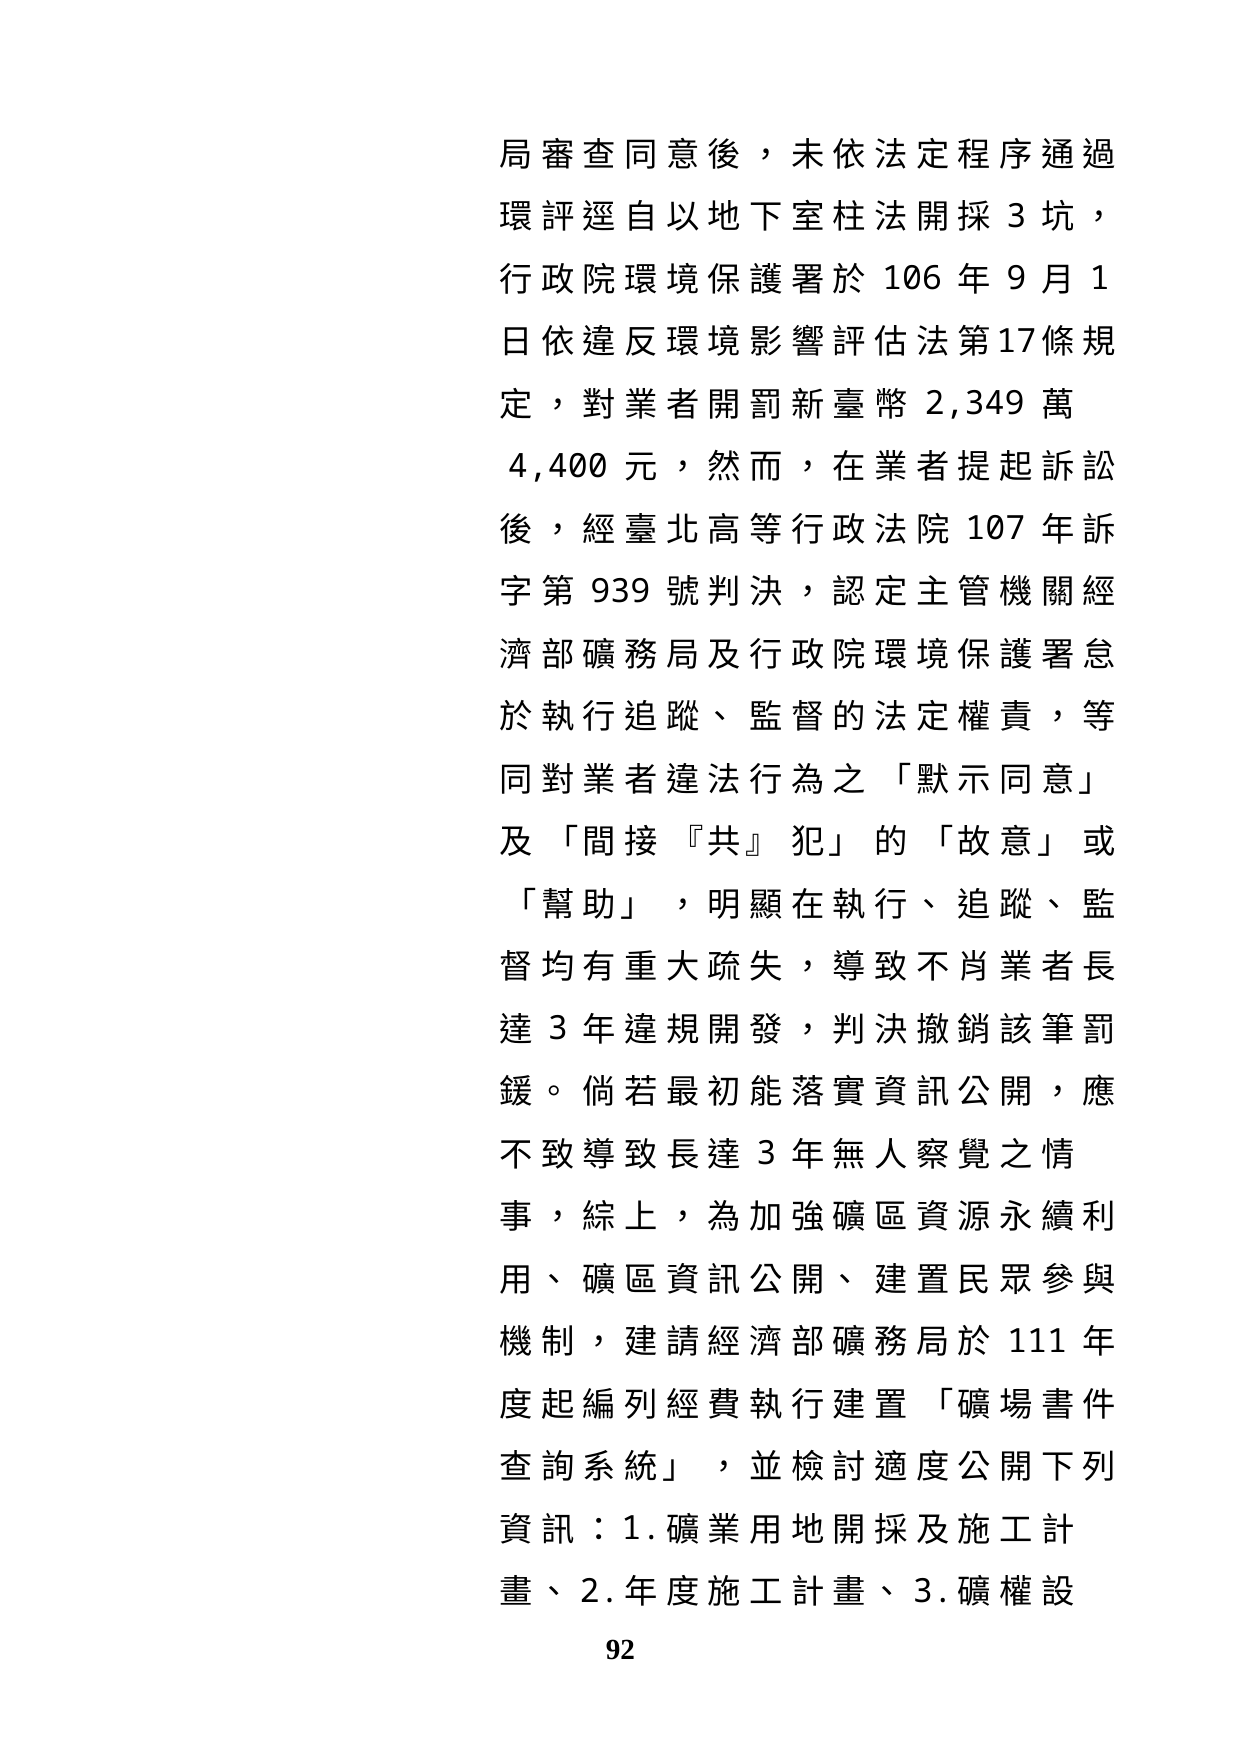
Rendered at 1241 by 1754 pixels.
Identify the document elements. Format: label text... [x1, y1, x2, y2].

list 局審查同意後，未依法定程序通過環評逕自以地下室柱法開採3坑，行政院環境保護署於106年9月1日依違反環境影響評估法第17條規定，對業者開罰新臺幣2,349萬4,400元，然而，在業者提起訴訟後，經臺北高等行政法院107年訴字第939號判決，認定主管機關經濟部礦務局及行政院環境保護署怠於執行追蹤、監督的法定權責，等同對業者違法行為之「默示同意」及「間接『共』犯」的「故意」或「幫助」，明顯在執行、追蹤、監督均有重大疏失，導致不肖業者長達3年違規開發，判決撤銷該筆罰鍰。倘若最初能落實資訊公開，應不致導致長達3年無人察覺之情事，綜上，為加強礦區資源永續利用、礦區資訊公開、建置民眾參與機制，建請經濟部礦務局於111年度起編列經費執行建置「礦場書件查詢系統」，並檢討適度公開下列資訊：1.礦業用地開採及施工計畫、2.年度施工計畫、3.礦權設 [291, 110, 1120, 1610]
